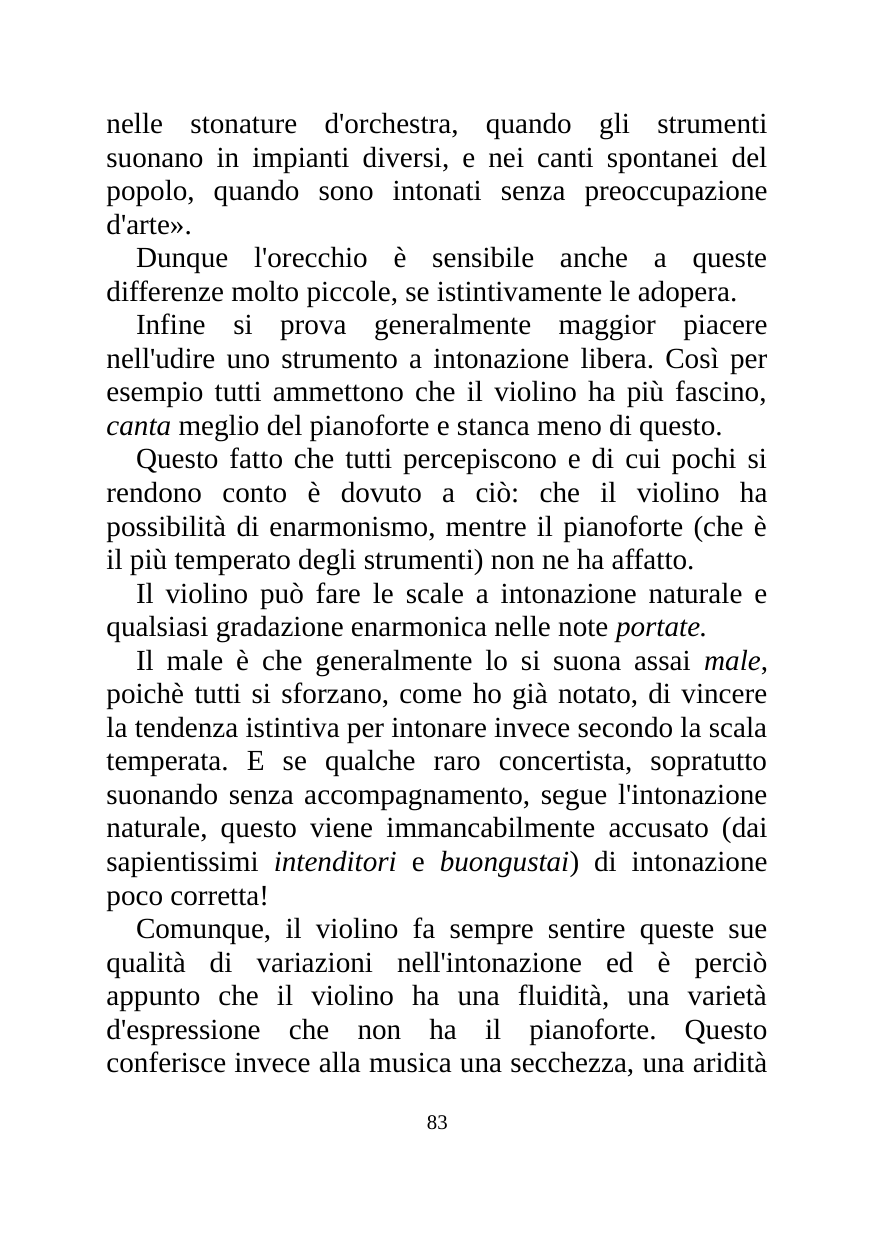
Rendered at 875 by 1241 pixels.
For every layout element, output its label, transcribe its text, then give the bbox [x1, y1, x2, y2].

text nelle stonature d'orchestra, quando gli strumenti suonano in impianti diversi, e nei canti spontanei del popolo, quando sono intonati senza preoccupazione d'arte». [106, 106, 768, 240]
text Questo fatto che tutti percepiscono e di cui pochi si rendono conto è dovuto a ciò: che il violino ha possibilità di enarmonismo, mentre il pianoforte (che è il più temperato degli strumenti) non ne ha affatto. [106, 442, 768, 576]
text Comunque, il violino fa sempre sentire queste sue qualità di variazioni nell'intonazione ed è perciò appunto che il violino ha una fluidità, una varietà d'espressione che non ha il pianoforte. Questo conferisce invece alla musica una secchezza, una aridità [106, 911, 768, 1079]
text Il violino può fare le scale a intonazione naturale e qualsiasi gradazione enarmonica nelle note portate. [106, 576, 768, 643]
text Infine si prova generalmente maggior piacere nell'udire uno strumento a intonazione libera. Così per esempio tutti ammettono che il violino ha più fascino, canta meglio del pianoforte e stanca meno di questo. [106, 307, 768, 442]
text Il male è che generalmente lo si suona assai male, poichè tutti si sforzano, come ho già notato, di vincere la tendenza istintiva per intonare invece secondo la scala temperata. E se qualche raro concertista, sopratutto suonando senza accompagnamento, segue l'intonazione naturale, questo viene immancabilmente accusato (dai sapientissimi intenditori e buongustai) di intonazione poco corretta! [106, 643, 768, 911]
text Dunque l'orecchio è sensibile anche a queste differenze molto piccole, se istintivamente le adopera. [106, 240, 768, 307]
